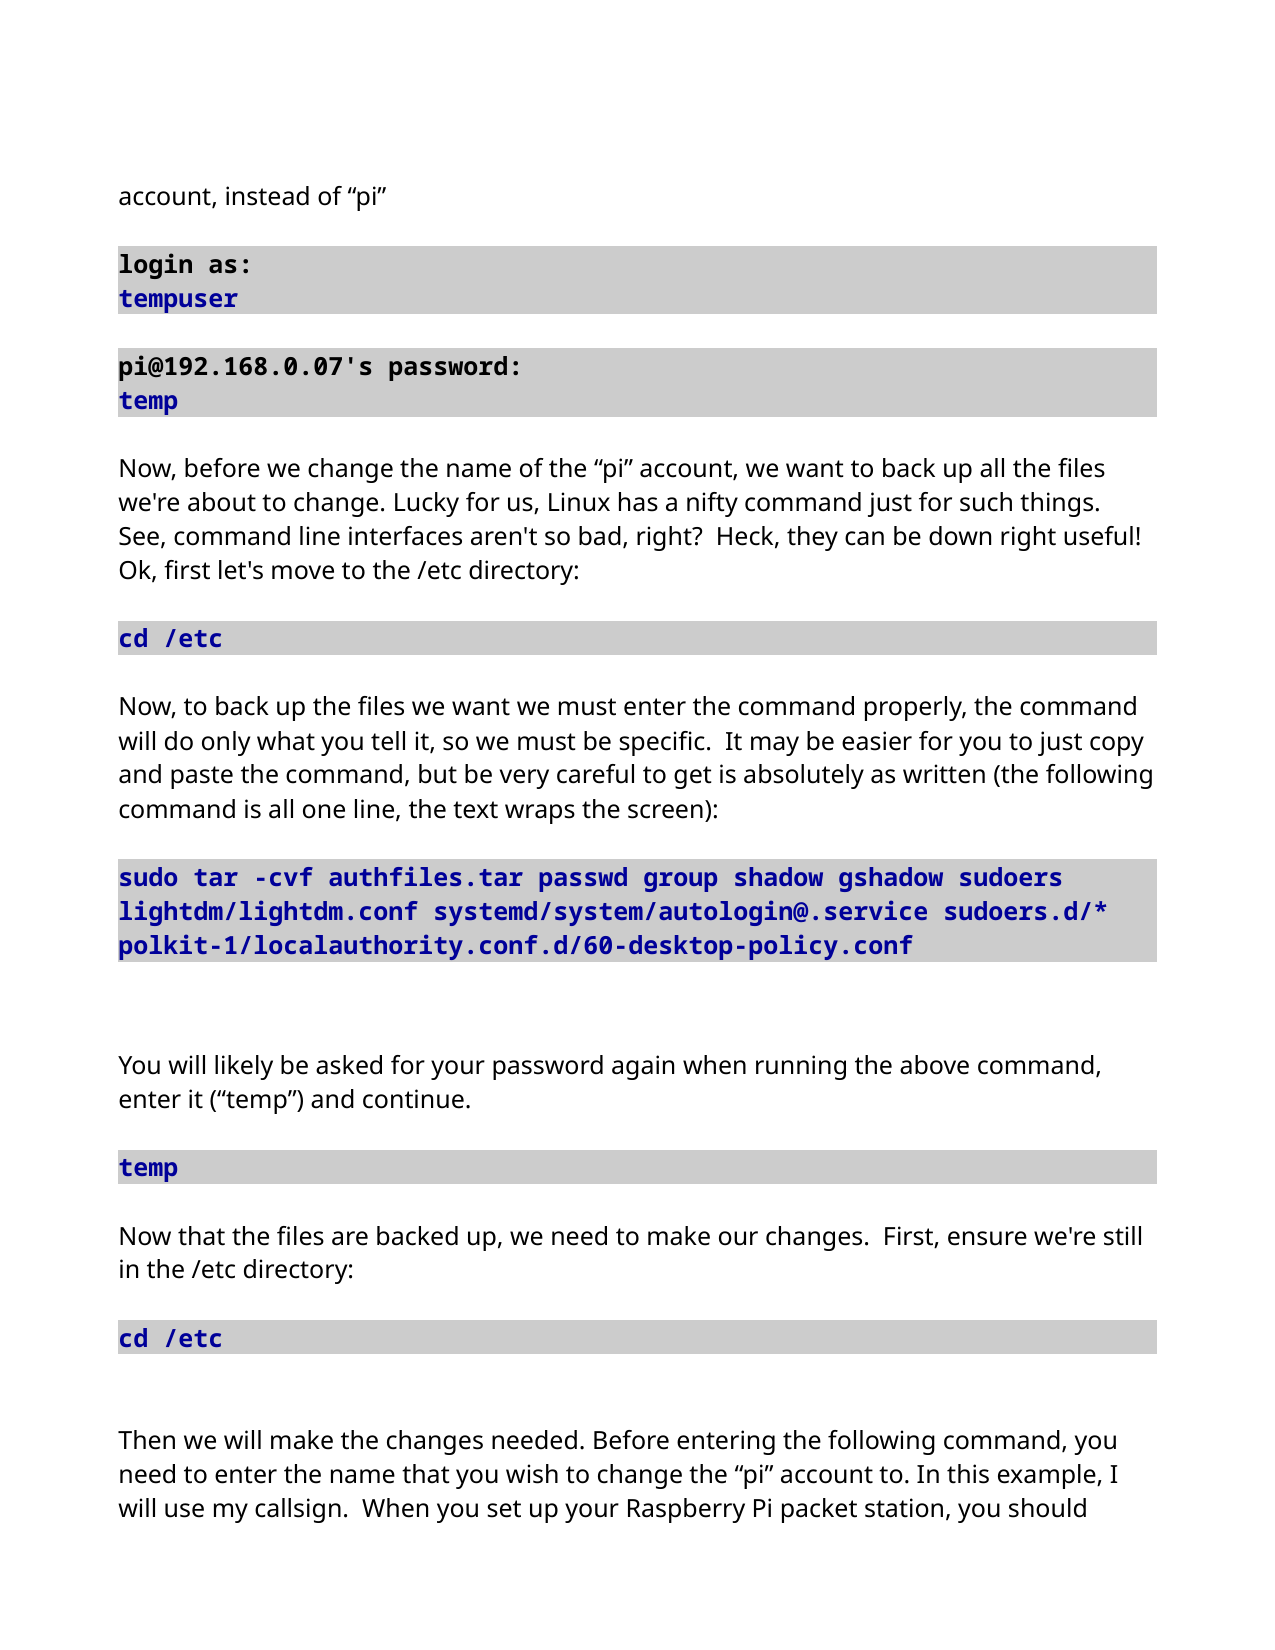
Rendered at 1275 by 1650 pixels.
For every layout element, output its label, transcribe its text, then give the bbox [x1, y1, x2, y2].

text Now, to back up the files we want we must enter the command properly, the command will do only what you tell it, so we must be specific. It may be easier for you to just copy and paste the command, but be very careful to get is absolutely as written (the following command is all one line, the text wraps the screen): [118, 689, 1157, 825]
text cd /etc [118, 621, 1157, 655]
text login as: [118, 246, 1157, 280]
text pi@192.168.0.07's password: [118, 348, 1157, 382]
text Then we will make the changes needed. Before entering the following command, you need to enter the name that you wish to change the “pi” account to. In this example, I will use my callsign. When you set up your Raspberry Pi packet station, you should [118, 1422, 1157, 1525]
text account, instead of “pi” [118, 178, 1157, 212]
text temp [118, 382, 1157, 417]
text sudo tar -cvf authfiles.tar passwd group shadow gshadow sudoers lightdm/lightdm.conf systemd/system/autologin@.service sudoers.d/* polkit-1/localauthority.conf.d/60-desktop-policy.conf [118, 859, 1157, 962]
text Now that the files are backed up, we need to make our changes. First, ensure we're still in the /etc directory: [118, 1218, 1157, 1286]
text cd /etc [118, 1320, 1157, 1354]
text tempuser [118, 280, 1157, 314]
text You will likely be asked for your password again when running the above command, enter it (“temp”) and continue. [118, 1048, 1157, 1116]
text Now, before we change the name of the “pi” account, we want to back up all the files we're about to change. Lucky for us, Linux has a nifty command just for such things. See, command line interfaces aren't so bad, right? Heck, they can be down right useful! Ok, first let's move to the /etc directory: [118, 451, 1157, 587]
text temp [118, 1150, 1157, 1184]
